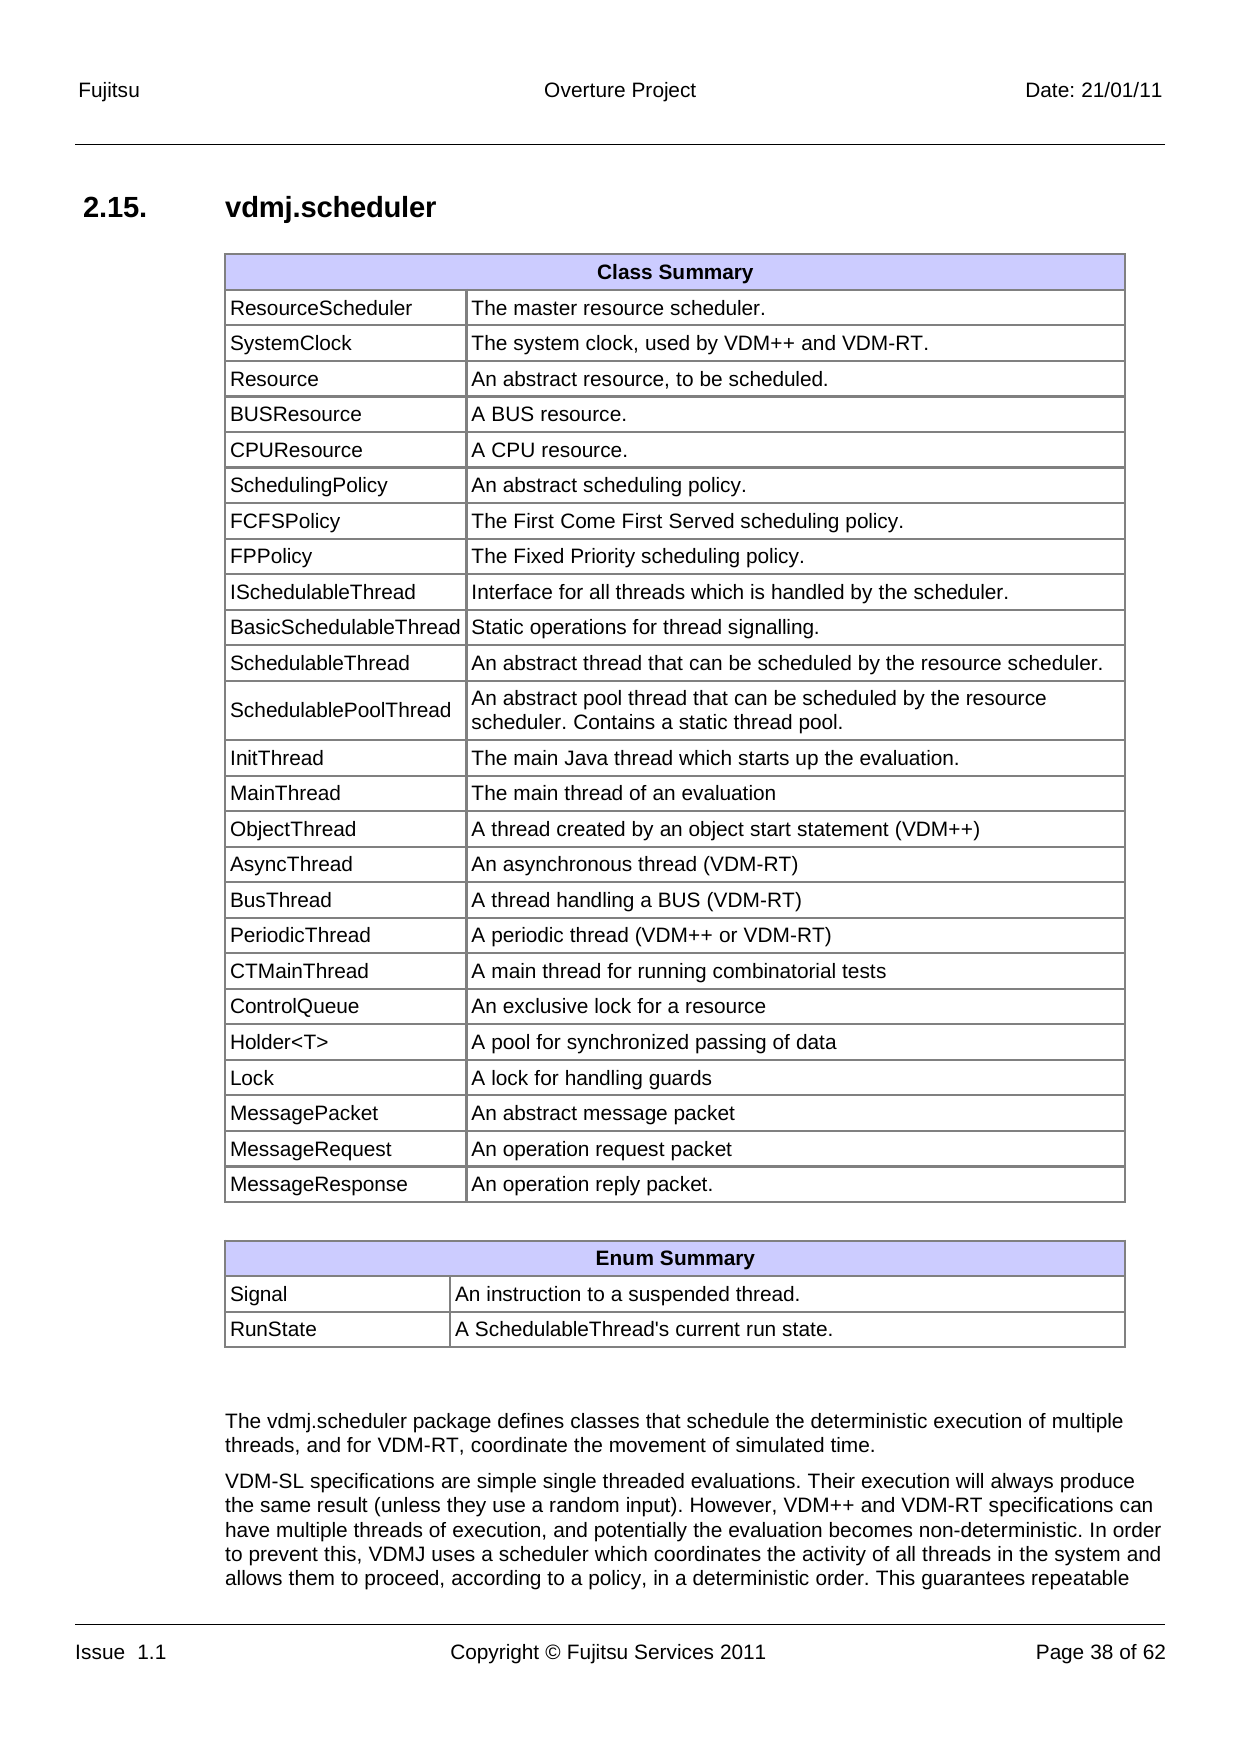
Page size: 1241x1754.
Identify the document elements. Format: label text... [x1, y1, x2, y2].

subtitle vdmj.scheduler [75, 190, 1165, 223]
table_cell An abstract resource, to be scheduled. [468, 362, 1124, 395]
table_cell Static operations for thread signalling. [468, 611, 1124, 644]
table_cell A main thread for running combinatorial tests [468, 954, 1124, 988]
table_cell A thread handling a BUS (VDM-RT) [468, 883, 1124, 917]
text VDM-SL specifications are simple single threaded evaluations. Their execution will always produce the same result (unless they use a random input). However, VDM++ and VDM-RT specifications can have multiple threads of execution, and potentially the evaluation becomes non-deterministic. In order to prevent this, VDMJ uses a scheduler which coordinates the activity of all threads in the system and allows them to proceed, according to a policy, in a deterministic order. This guarantees repeatable [225, 1469, 1165, 1590]
table_cell PeriodicThread [226, 919, 465, 952]
text The vdmj.scheduler package defines classes that schedule the deterministic execution of multiple threads, and for VDM-RT, coordinate the movement of simulated time. [225, 1409, 1165, 1457]
table_cell A thread created by an object start statement (VDM++) [468, 812, 1124, 846]
table_cell The main thread of an evaluation [468, 777, 1124, 810]
table_cell MessagePacket [226, 1096, 465, 1130]
table_cell BusThread [226, 883, 465, 917]
table_cell SchedulingPolicy [226, 469, 465, 502]
table_cell BUSResource [226, 398, 465, 431]
table_cell An operation request packet [468, 1132, 1124, 1165]
table_cell A BUS resource. [468, 398, 1124, 431]
table_cell An instruction to a suspended thread. [451, 1277, 1124, 1311]
table_cell Holder<T> [226, 1025, 465, 1059]
table_cell Interface for all threads which is handled by the scheduler. [468, 575, 1124, 608]
table_cell RunState [226, 1313, 449, 1346]
table_cell A SchedulableThread's current run state. [451, 1313, 1124, 1346]
table_cell Resource [226, 362, 465, 395]
table_header Class Summary [226, 255, 1124, 289]
table_cell Lock [226, 1061, 465, 1094]
table_cell AsyncThread [226, 848, 465, 881]
table_cell FCFSPolicy [226, 504, 465, 537]
table_cell ISchedulableThread [226, 575, 465, 608]
table_cell Signal [226, 1277, 449, 1311]
table_cell A CPU resource. [468, 433, 1124, 466]
table_cell InitThread [226, 741, 465, 774]
table_cell CTMainThread [226, 954, 465, 988]
table_cell ObjectThread [226, 812, 465, 846]
table_cell An abstract scheduling policy. [468, 469, 1124, 502]
table_cell FPPolicy [226, 540, 465, 573]
table_cell SchedulablePoolThread [226, 682, 465, 739]
table_cell The main Java thread which starts up the evaluation. [468, 741, 1124, 774]
table_cell The First Come First Served scheduling policy. [468, 504, 1124, 537]
table_cell An abstract thread that can be scheduled by the resource scheduler. [468, 646, 1124, 679]
table_cell An operation reply packet. [468, 1168, 1124, 1201]
table_cell The system clock, used by VDM++ and VDM-RT. [468, 326, 1124, 360]
table_cell MainThread [226, 777, 465, 810]
table_cell The master resource scheduler. [468, 291, 1124, 324]
table_cell A periodic thread (VDM++ or VDM-RT) [468, 919, 1124, 952]
table_cell A pool for synchronized passing of data [468, 1025, 1124, 1059]
table_cell An exclusive lock for a resource [468, 990, 1124, 1023]
table_cell CPUResource [226, 433, 465, 466]
table_header Enum Summary [226, 1242, 1124, 1275]
table_cell An abstract pool thread that can be scheduled by the resource scheduler. Contains a static thread pool. [468, 682, 1124, 739]
table_cell An abstract message packet [468, 1096, 1124, 1130]
table_cell SystemClock [226, 326, 465, 360]
table_cell An asynchronous thread (VDM-RT) [468, 848, 1124, 881]
table_cell SchedulableThread [226, 646, 465, 679]
table_cell MessageRequest [226, 1132, 465, 1165]
table_cell ControlQueue [226, 990, 465, 1023]
table_cell MessageResponse [226, 1168, 465, 1201]
table_cell A lock for handling guards [468, 1061, 1124, 1094]
table_cell BasicSchedulableThread [226, 611, 465, 644]
table_cell ResourceScheduler [226, 291, 465, 324]
table_cell The Fixed Priority scheduling policy. [468, 540, 1124, 573]
